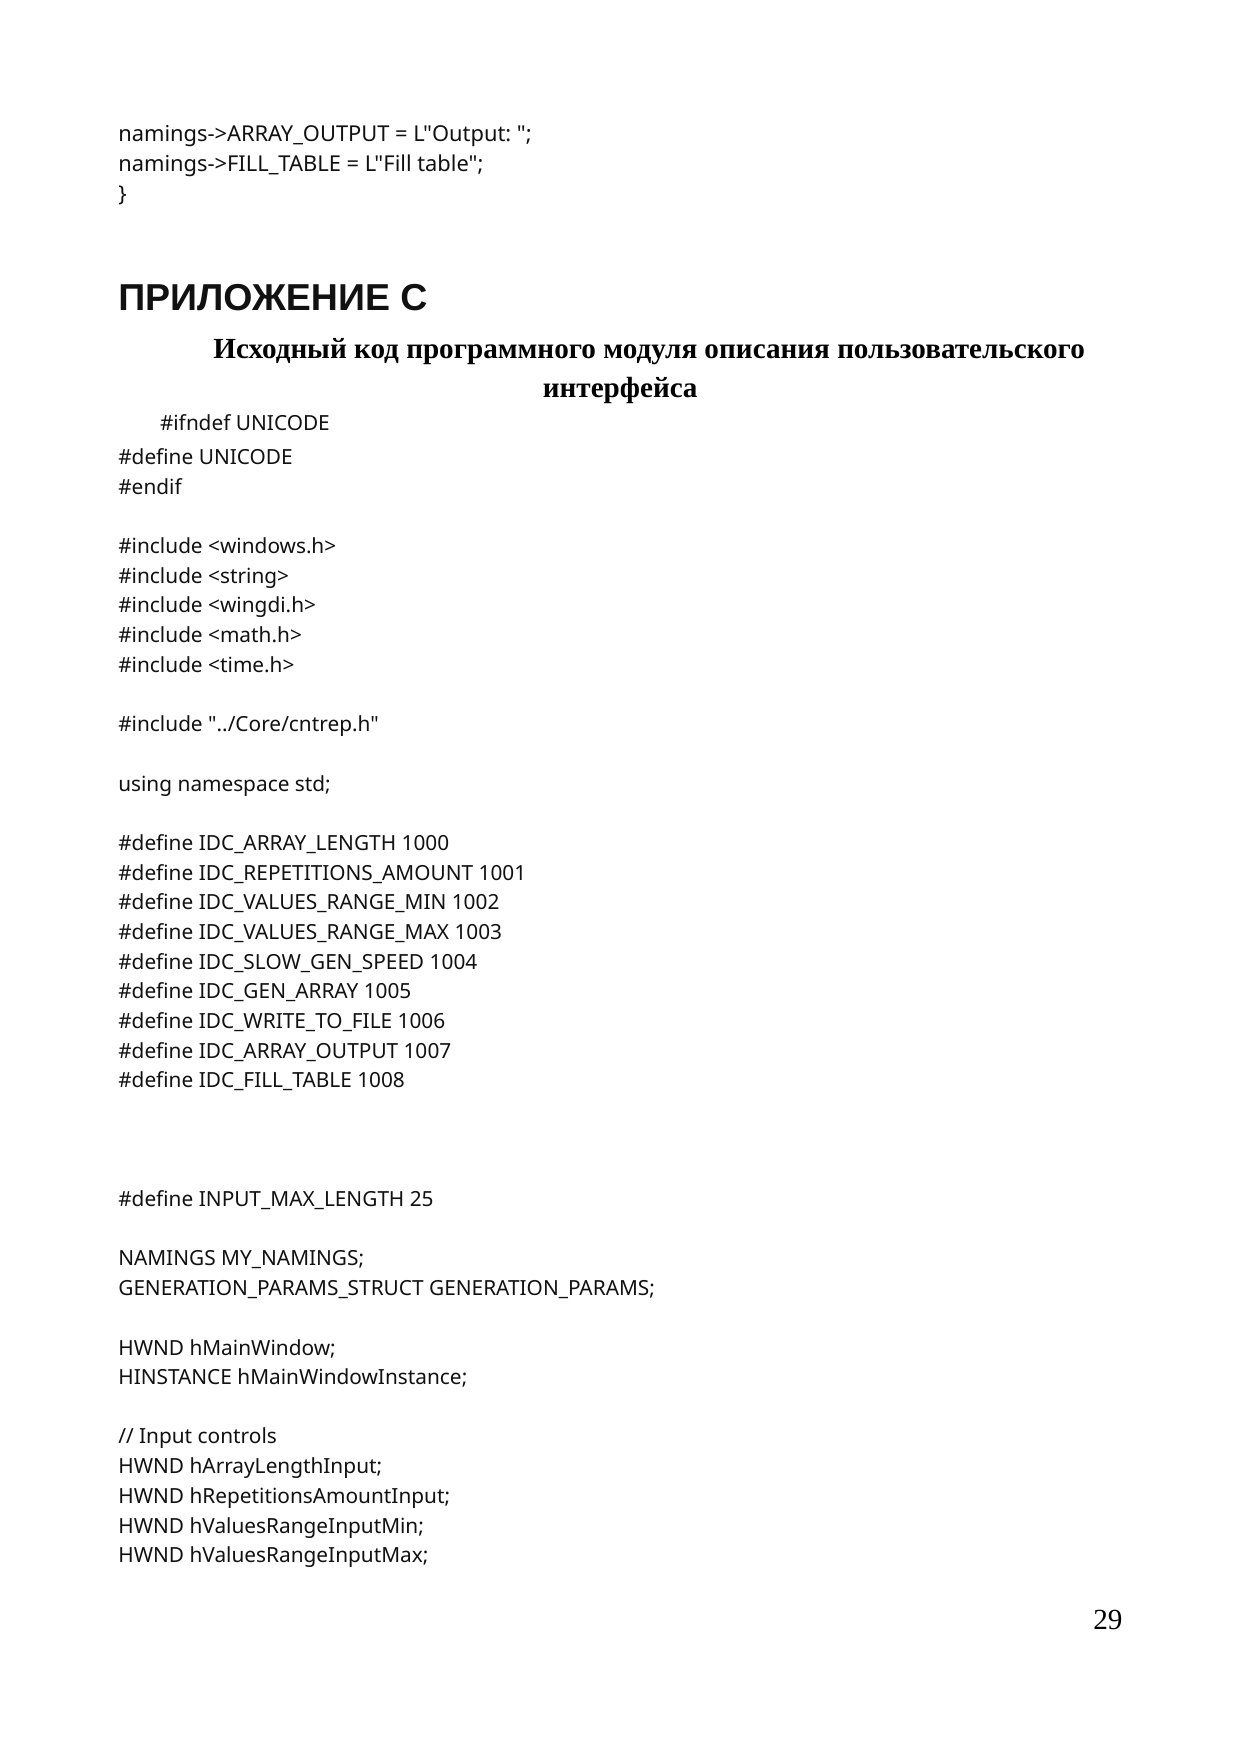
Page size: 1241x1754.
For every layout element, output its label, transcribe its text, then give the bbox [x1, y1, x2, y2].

text namings->ARRAY_OUTPUT = L"Output: "; [118, 118, 1122, 148]
text #include <wingdi.h> [118, 589, 1122, 619]
text #define IDC_GEN_ARRAY 1005 [118, 975, 1122, 1005]
text HWND hValuesRangeInputMax; [118, 1539, 1122, 1569]
text namings->FILL_TABLE = L"Fill table"; [118, 148, 1122, 178]
text #define INPUT_MAX_LENGTH 25 [118, 1183, 1122, 1213]
text using namespace std; [118, 767, 1122, 797]
text #include <math.h> [118, 619, 1122, 649]
text #define IDC_REPETITIONS_AMOUNT 1001 [118, 857, 1122, 886]
text // Input controls [118, 1420, 1122, 1450]
text NAMINGS MY_NAMINGS; [118, 1242, 1122, 1272]
text #define IDC_ARRAY_LENGTH 1000 [118, 827, 1122, 857]
text #define IDC_WRITE_TO_FILE 1006 [118, 1005, 1122, 1035]
text HWND hArrayLengthInput; [118, 1450, 1122, 1480]
text #define UNICODE [118, 441, 1122, 471]
text #include <windows.h> [118, 530, 1122, 560]
text #ifndef UNICODE [118, 408, 1122, 437]
text #include "../Core/cntrep.h" [118, 708, 1122, 738]
text #endif [118, 471, 1122, 500]
text Исходный код программного модуля описания пользовательского интерфейса [118, 331, 1122, 403]
text #define IDC_ARRAY_OUTPUT 1007 [118, 1035, 1122, 1064]
text #define IDC_VALUES_RANGE_MIN 1002 [118, 886, 1122, 916]
text #define IDC_VALUES_RANGE_MAX 1003 [118, 916, 1122, 946]
text GENERATION_PARAMS_STRUCT GENERATION_PARAMS; [118, 1272, 1122, 1302]
text #include <time.h> [118, 649, 1122, 678]
text HWND hValuesRangeInputMin; [118, 1509, 1122, 1539]
text #include <string> [118, 560, 1122, 589]
text #define IDC_FILL_TABLE 1008 [118, 1064, 1122, 1094]
text #define IDC_SLOW_GEN_SPEED 1004 [118, 946, 1122, 975]
text } [118, 178, 1122, 207]
text HINSTANCE hMainWindowInstance; [118, 1361, 1122, 1391]
text HWND hRepetitionsAmountInput; [118, 1480, 1122, 1509]
subtitle ПРИЛОЖЕНИЕ C [118, 232, 1122, 319]
text HWND hMainWindow; [118, 1331, 1122, 1361]
